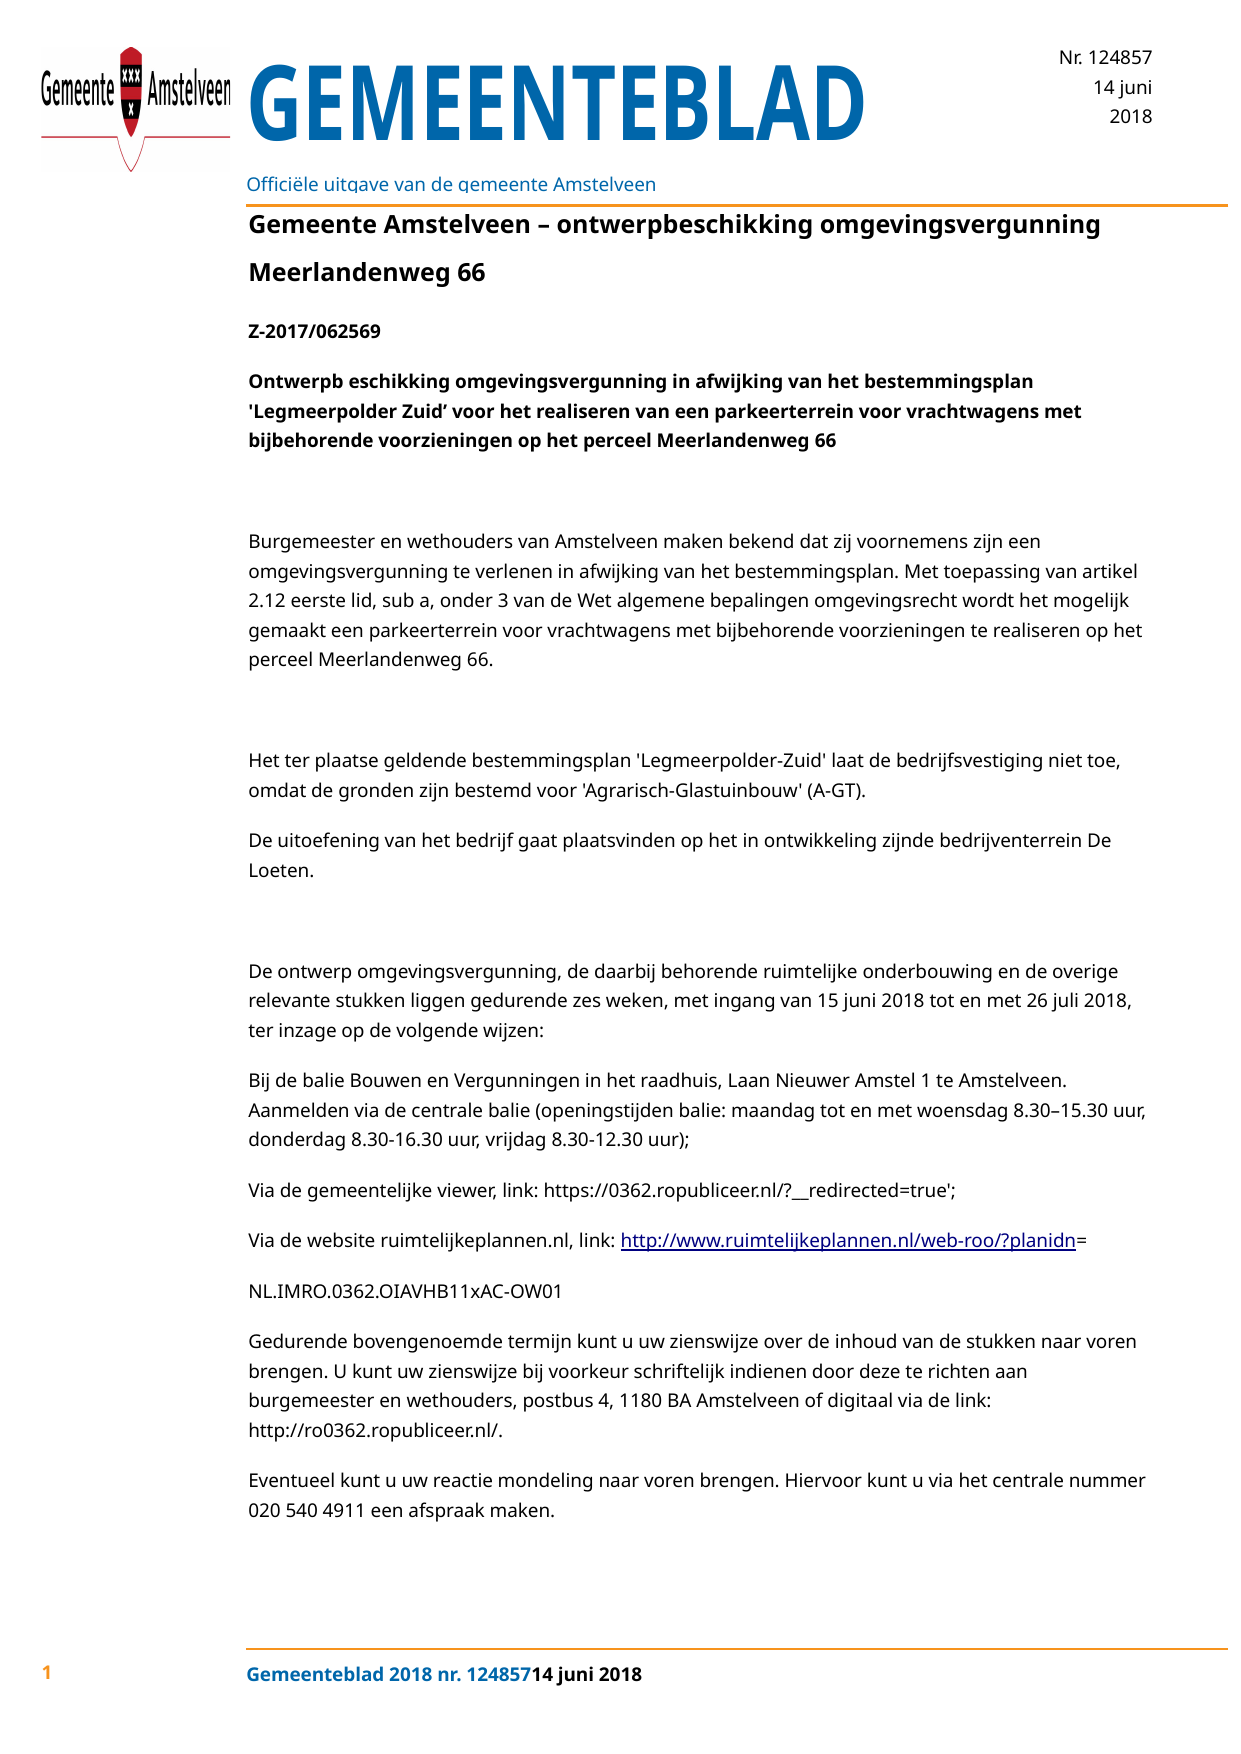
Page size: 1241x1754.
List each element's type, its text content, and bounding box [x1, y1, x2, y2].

text Eventueel kunt u uw reactie mondeling naar voren brengen. Hiervoor kunt u via het centrale nummer 020 540 4911 een afspraak maken. [248, 1467, 1152, 1523]
text Z-2017/062569 [248, 318, 1152, 344]
text Via de gemeentelijke viewer, link: https://0362.ropubliceer.nl/?__redirected=true'; [248, 1177, 1152, 1203]
text Het ter plaatse geldende bestemmingsplan 'Legmeerpolder-Zuid' laat de bedrijfsvestiging niet toe, omdat de gronden zijn bestemd voor 'Agrarisch-Glastuinbouw' (A-GT). [248, 747, 1152, 803]
text Bij de balie Bouwen en Vergunningen in het raadhuis, Laan Nieuwer Amstel 1 te Amstelveen. Aanmelden via de centrale balie (openingstijden balie: maandag tot en met woensdag 8.30–15.30 uur, donderdag 8.30-16.30 uur, vrijdag 8.30-12.30 uur); [248, 1067, 1152, 1152]
text Burgemeester en wethouders van Amstelveen maken bekend dat zij voornemens zijn een omgevingsvergunning te verlenen in afwijking van het bestemmingsplan. Met toepassing van artikel 2.12 eerste lid, sub a, onder 3 van de Wet algemene bepalingen omgevingsrecht wordt het mogelijk gemaakt een parkeerterrein voor vrachtwagens met bijbehorende voorzieningen te realiseren op het perceel Meerlandenweg 66. [248, 528, 1152, 672]
text NL.IMRO.0362.OIAVHB11xAC-OW01 [248, 1278, 1152, 1304]
text De uitoefening van het bedrijf gaat plaatsvinden op het in ontwikkeling zijnde bedrijventerrein De Loeten. [248, 827, 1152, 883]
text De ontwerp omgevingsvergunning, de daarbij behorende ruimtelijke onderbouwing en de overige relevante stukken liggen gedurende zes weken, met ingang van 15 juni 2018 tot en met 26 juli 2018, ter inzage op de volgende wijzen: [248, 958, 1152, 1043]
picture [41, 47, 231, 172]
text Gedurende bovengenoemde termijn kunt u uw zienswijze over de inhoud van de stukken naar voren brengen. U kunt uw zienswijze bij voorkeur schriftelijk indienen door deze te richten aan burgemeester en wethouders, postbus 4, 1180 BA Amstelveen of digitaal via de link: http://ro0362.ropubliceer.nl/. [248, 1328, 1152, 1443]
text Ontwerpb eschikking omgevingsvergunning in afwijking van het bestemmingsplan 'Legmeerpolder Zuid’ voor het realiseren van een parkeerterrein voor vrachtwagens met bijbehorende voorzieningen op het perceel Meerlandenweg 66 [248, 368, 1152, 453]
text Via de website ruimtelijkeplannen.nl, link: http://www.ruimtelijkeplannen.nl/web-roo/?planidn= [248, 1227, 1152, 1253]
text Gemeente Amstelveen – ontwerpbeschikking omgevingsvergunning Meerlandenweg 66 [248, 207, 1152, 288]
